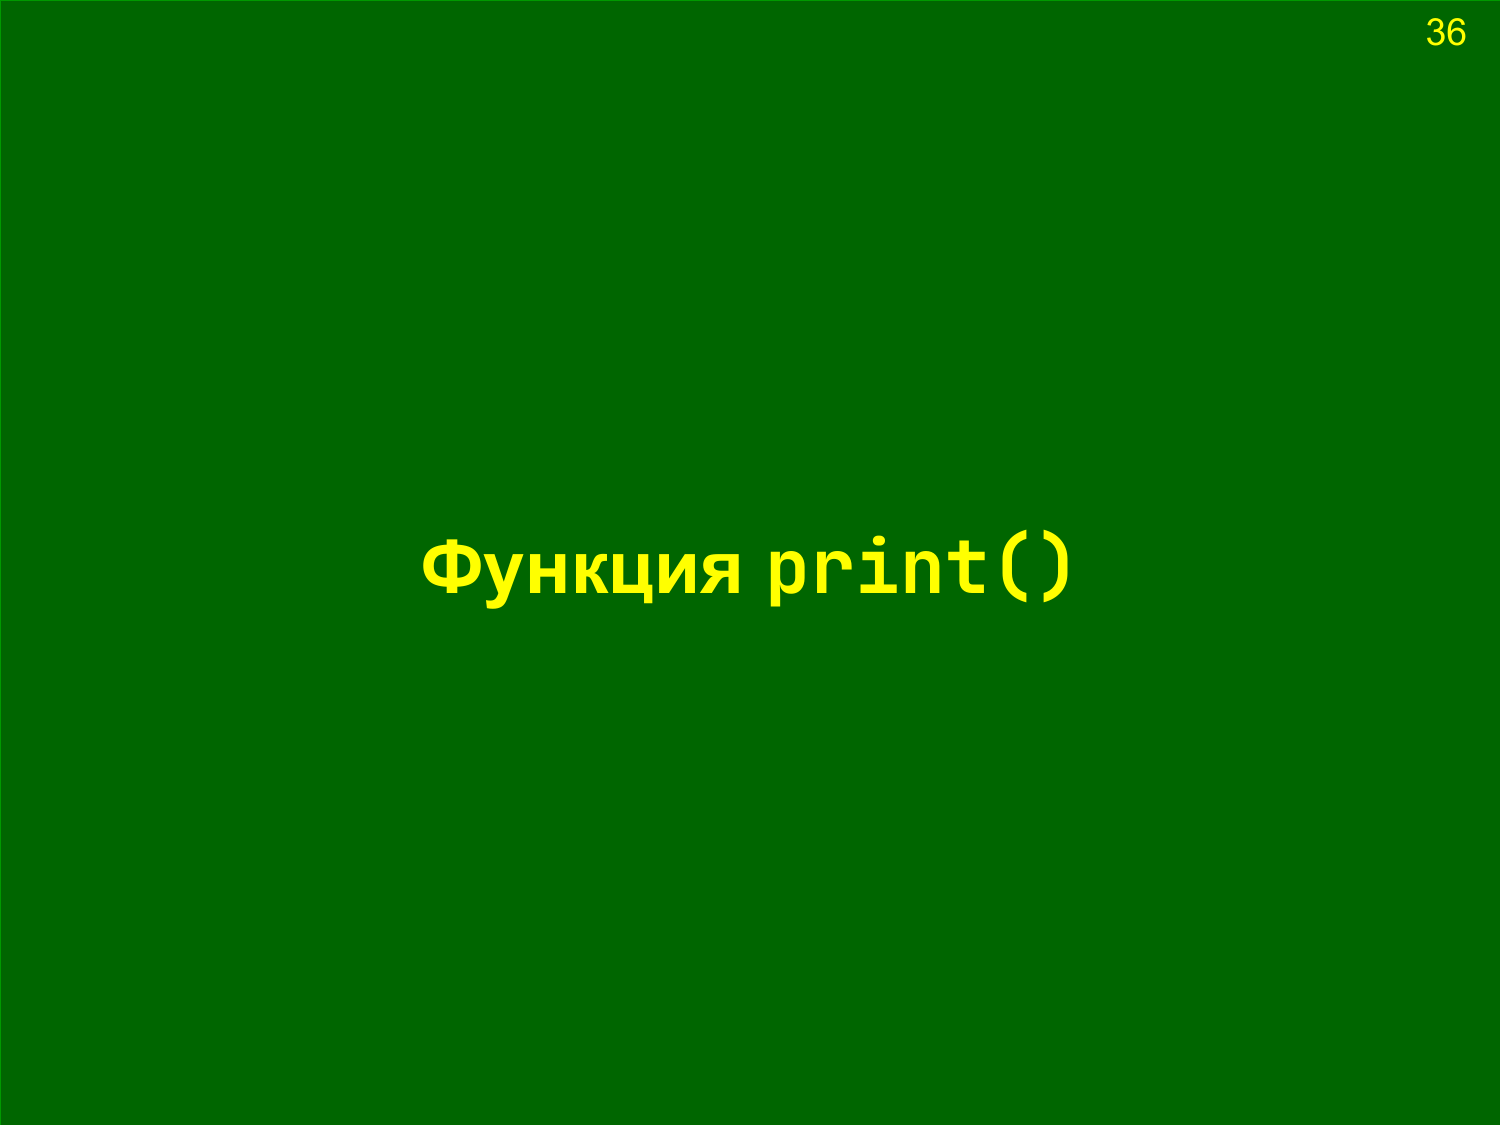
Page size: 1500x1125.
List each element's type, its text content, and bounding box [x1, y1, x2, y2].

title Функция print() [75, 473, 1425, 662]
